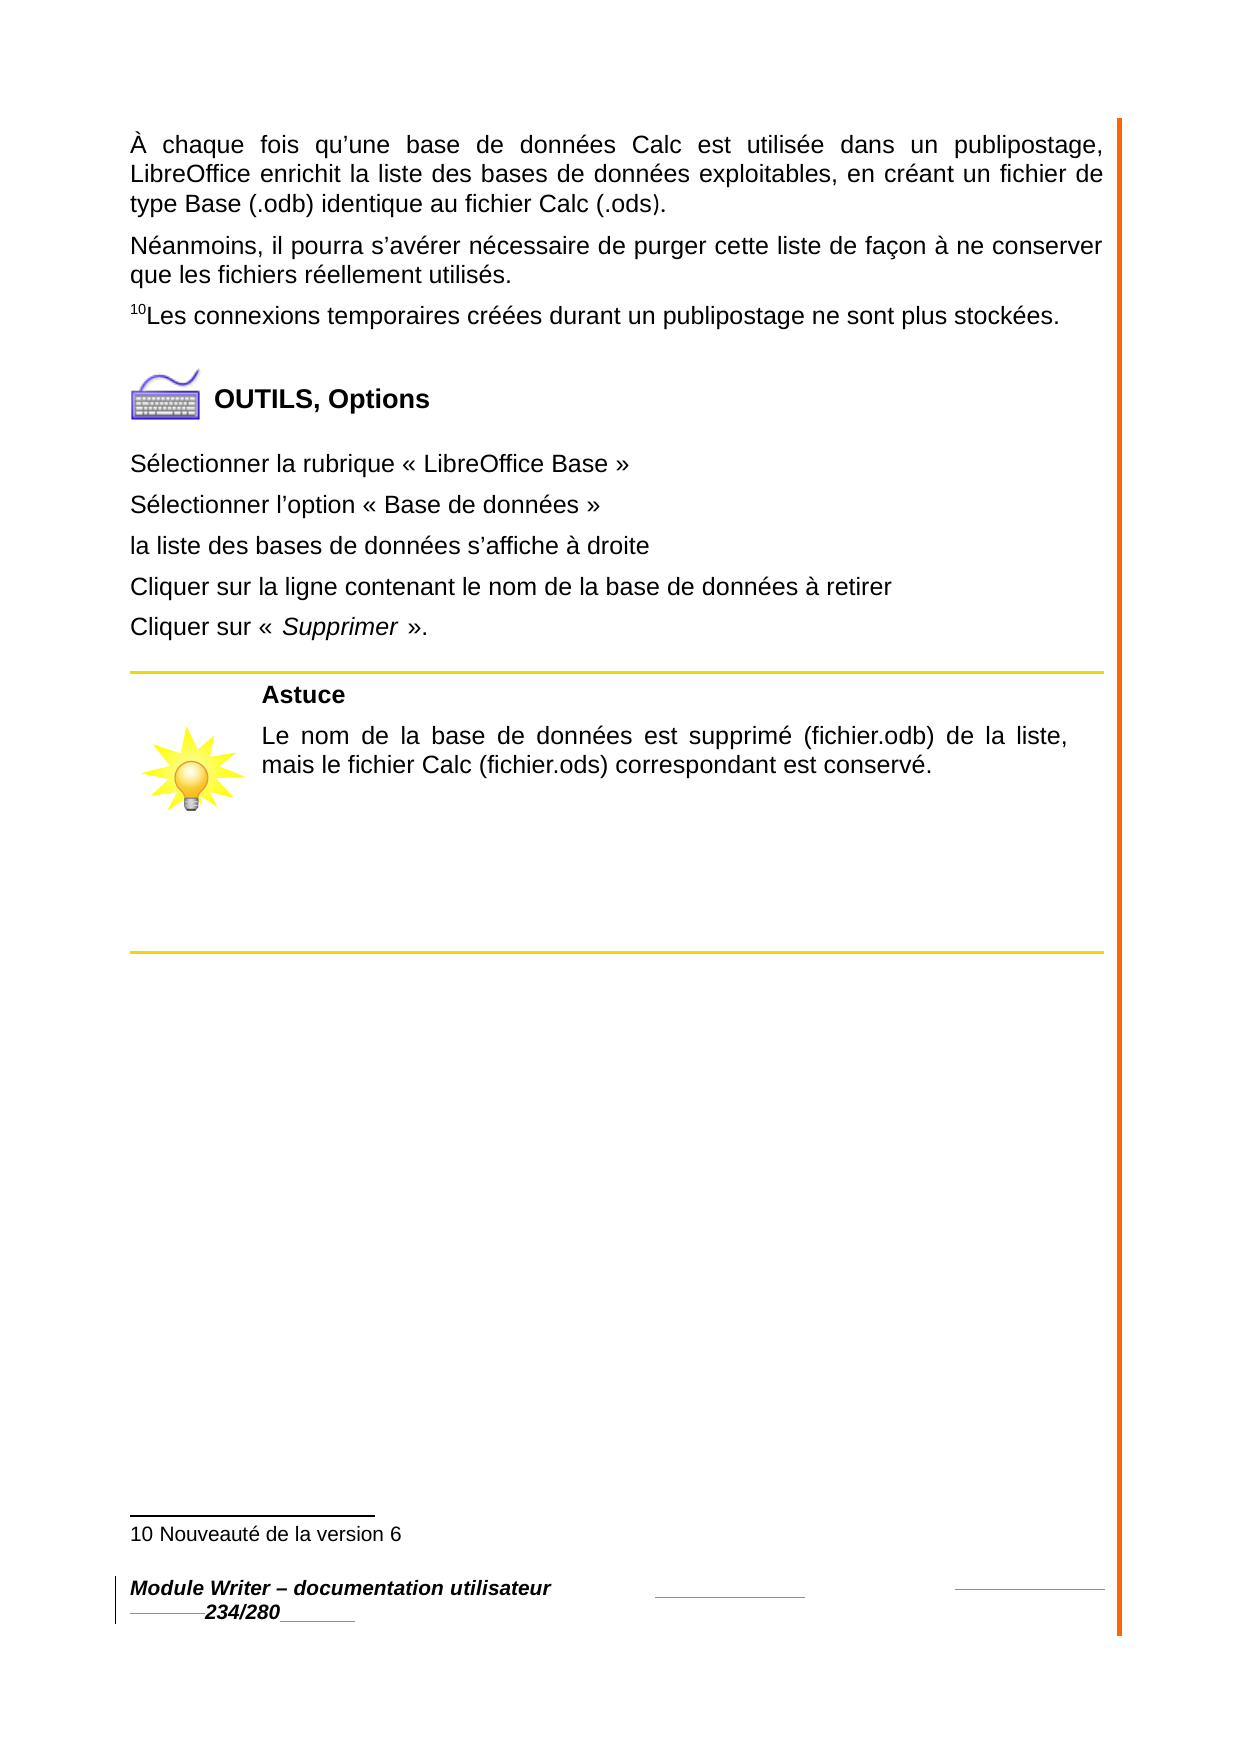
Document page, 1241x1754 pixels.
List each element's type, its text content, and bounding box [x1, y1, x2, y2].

text Sélectionner l’option « Base de données » [130, 490, 1105, 519]
text Nouveauté de la version 6 [130, 1522, 1105, 1546]
table_header [130, 674, 256, 951]
text OUTILS, Options [203, 382, 1105, 413]
text Les connexions temporaires créées durant un publipostage ne sont plus stockées. [130, 301, 1105, 330]
text À chaque fois qu’une base de données Calc est utilisée dans un publipostage, LibreOffice enrichit la liste des bases de données exploitables, en créant un fichier de type Base (.odb) identique au fichier Calc (.ods). [130, 130, 1105, 219]
text Néanmoins, il pourra s’avérer nécessaire de purger cette liste de façon à ne conserver que les fichiers réellement utilisés. [130, 231, 1105, 289]
picture [133, 709, 252, 828]
picture [127, 358, 203, 434]
text Cliquer sur « Supprimer ». [130, 612, 1105, 641]
table_header Astuce Le nom de la base de données est supprimé (fichier.odb) de la liste, mais le fichier Calc (fichier.ods) correspondant est conservé. [256, 674, 1104, 951]
text la liste des bases de données s’affiche à droite [130, 531, 1105, 560]
text Sélectionner la rubrique « LibreOffice Base » [130, 449, 1105, 478]
text Cliquer sur la ligne contenant le nom de la base de données à retirer [130, 571, 1105, 601]
